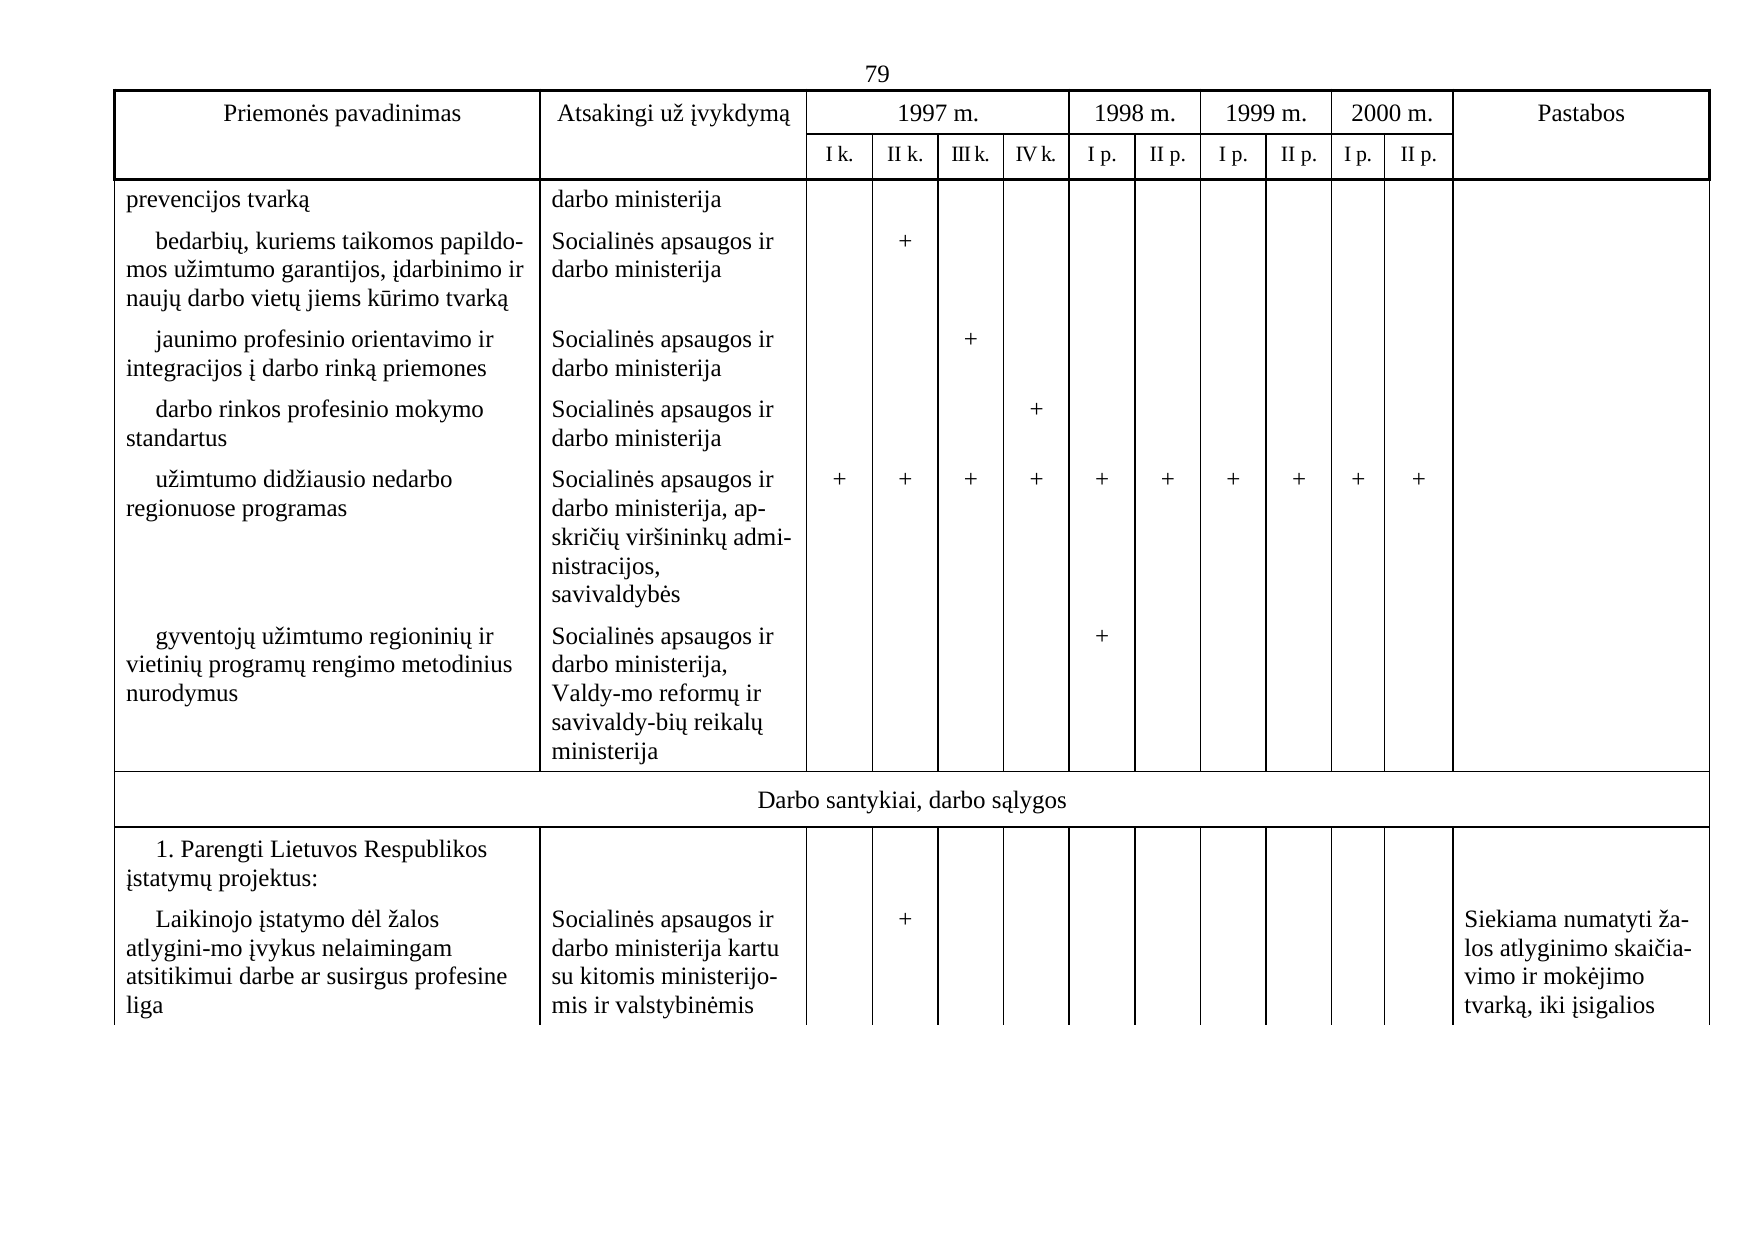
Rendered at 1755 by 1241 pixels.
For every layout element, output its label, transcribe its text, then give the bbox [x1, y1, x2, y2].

table_cell [1136, 318, 1200, 388]
table_cell + [939, 318, 1003, 388]
table_cell [1070, 388, 1134, 458]
table_cell [1385, 388, 1452, 458]
table_cell + [1004, 388, 1068, 458]
table_cell [1454, 615, 1709, 771]
table_cell [939, 181, 1003, 219]
table_cell darbo rinkos profesinio mokymo standartus [115, 388, 539, 458]
table_cell [1267, 181, 1331, 219]
table_cell darbo ministerija [541, 181, 806, 219]
table_header Priemonės pavadinimas [116, 92, 539, 133]
table_cell II p. [1385, 135, 1452, 178]
table_cell [939, 898, 1003, 1025]
table_cell [1454, 181, 1709, 219]
table_cell [1267, 388, 1331, 458]
table_cell Socialinės apsaugos ir darbo ministerija [541, 220, 806, 318]
table_cell + [1070, 458, 1134, 614]
table_cell II k. [873, 135, 937, 178]
table_cell [1201, 615, 1265, 771]
table_cell [1332, 181, 1384, 219]
table_cell [1136, 828, 1200, 898]
table_cell [1201, 181, 1265, 219]
table_cell [807, 898, 872, 1025]
table_cell [807, 828, 872, 898]
table_cell [873, 615, 937, 771]
table_cell Darbo santykiai, darbo sąlygos [115, 772, 1709, 826]
table_cell + [1332, 458, 1384, 614]
table_cell + [873, 220, 937, 318]
table_cell gyventojų užimtumo regioninių ir vietinių programų rengimo metodinius nurodymus [115, 615, 539, 771]
table_cell [1201, 318, 1265, 388]
table_cell [1004, 615, 1068, 771]
table_cell + [1004, 458, 1068, 614]
table_cell [1004, 181, 1068, 219]
table_cell [1454, 828, 1709, 898]
table_cell Siekiama numatyti ža-los atlyginimo skaičia-vimo ir mokėjimo tvarką, iki įsigalios [1454, 898, 1709, 1025]
table_cell [873, 828, 937, 898]
table_cell [873, 318, 937, 388]
table_cell [939, 615, 1003, 771]
table_cell [1070, 318, 1134, 388]
table_cell II p. [1136, 135, 1200, 178]
table_cell [1267, 828, 1331, 898]
table_cell [1136, 181, 1200, 219]
table_cell [1136, 388, 1200, 458]
table_cell Socialinės apsaugos ir darbo ministerija, Valdy-mo reformų ir savivaldy-bių reikalų ministerija [541, 615, 806, 771]
table_cell [1454, 388, 1709, 458]
table_cell [1332, 615, 1384, 771]
table_cell + [873, 898, 937, 1025]
table_cell [1267, 615, 1331, 771]
table_cell [1267, 318, 1331, 388]
table_cell [939, 220, 1003, 318]
table_cell [1385, 615, 1452, 771]
table_cell II p. [1267, 135, 1331, 178]
table_cell Laikinojo įstatymo dėl žalos atlygini-mo įvykus nelaimingam atsitikimui darbe ar susirgus profesine liga [115, 898, 539, 1025]
table_cell [1385, 220, 1452, 318]
table_cell jaunimo profesinio orientavimo ir integracijos į darbo rinką priemones [115, 318, 539, 388]
table_cell [1454, 220, 1709, 318]
table_cell [807, 220, 872, 318]
table_cell [1332, 388, 1384, 458]
table_cell [1454, 458, 1709, 614]
table_cell užimtumo didžiausio nedarbo regionuose programas [115, 458, 539, 614]
table_header 1998 m. [1070, 92, 1200, 133]
table_cell + [1136, 458, 1200, 614]
table_cell [1332, 318, 1384, 388]
table_cell I p. [1070, 135, 1134, 178]
table_cell [1267, 220, 1331, 318]
table_cell + [1385, 458, 1452, 614]
table_cell + [1070, 615, 1134, 771]
table_cell [1385, 318, 1452, 388]
table_cell [939, 828, 1003, 898]
table_header 1999 m. [1201, 92, 1331, 133]
table_cell 1. Parengti Lietuvos Respublikos įstatymų projektus: [115, 828, 539, 898]
table_cell [1004, 828, 1068, 898]
table_cell [1004, 220, 1068, 318]
table_cell [1201, 220, 1265, 318]
table_header Atsakingi už įvykdymą [541, 92, 806, 133]
table_cell [1070, 828, 1134, 898]
table_cell [807, 388, 872, 458]
table_cell I k. [807, 135, 872, 178]
table_cell IV k. [1004, 135, 1068, 178]
table_cell [541, 133, 806, 178]
table_cell I p. [1332, 135, 1384, 178]
table_cell III k. [939, 135, 1003, 178]
table_cell bedarbių, kuriems taikomos papildo-mos užimtumo garantijos, įdarbinimo ir naujų darbo vietų jiems kūrimo tvarką [115, 220, 539, 318]
table_cell [1454, 133, 1708, 178]
table_cell [807, 181, 872, 219]
table_cell Socialinės apsaugos ir darbo ministerija, ap-skričių viršininkų admi-nistracijos, savivaldybės [541, 458, 806, 614]
table_header Pastabos [1454, 92, 1708, 133]
table_cell [1385, 828, 1452, 898]
table_cell [1136, 898, 1200, 1025]
table_header 2000 m. [1332, 92, 1452, 133]
table_cell [1454, 318, 1709, 388]
table_cell + [939, 458, 1003, 614]
table_cell [1332, 828, 1384, 898]
table_cell [1070, 898, 1134, 1025]
table_cell [541, 828, 806, 898]
table_cell [807, 318, 872, 388]
table_cell [1332, 898, 1384, 1025]
table_header 1997 m. [807, 92, 1068, 133]
table_cell [1201, 828, 1265, 898]
table_cell [116, 133, 539, 178]
table_cell [873, 388, 937, 458]
table_cell Socialinės apsaugos ir darbo ministerija [541, 318, 806, 388]
table_cell [1385, 898, 1452, 1025]
table_cell + [873, 458, 937, 614]
table_cell + [1201, 458, 1265, 614]
table_cell + [807, 458, 872, 614]
table_cell Socialinės apsaugos ir darbo ministerija [541, 388, 806, 458]
table_cell [939, 388, 1003, 458]
table_cell I p. [1201, 135, 1265, 178]
table_cell [1004, 318, 1068, 388]
table_cell [807, 615, 872, 771]
table_cell [1267, 898, 1331, 1025]
table_cell [1070, 220, 1134, 318]
table_cell + [1267, 458, 1331, 614]
table_cell [1201, 388, 1265, 458]
table_cell [1201, 898, 1265, 1025]
table_cell prevencijos tvarką [115, 181, 539, 219]
table_cell [1136, 615, 1200, 771]
table_cell [1004, 898, 1068, 1025]
table_cell [1332, 220, 1384, 318]
table_cell [873, 181, 937, 219]
table_cell [1070, 181, 1134, 219]
table_cell Socialinės apsaugos ir darbo ministerija kartu su kitomis ministerijo-mis ir valstybinėmis [541, 898, 806, 1025]
table_cell [1136, 220, 1200, 318]
table_cell [1385, 181, 1452, 219]
